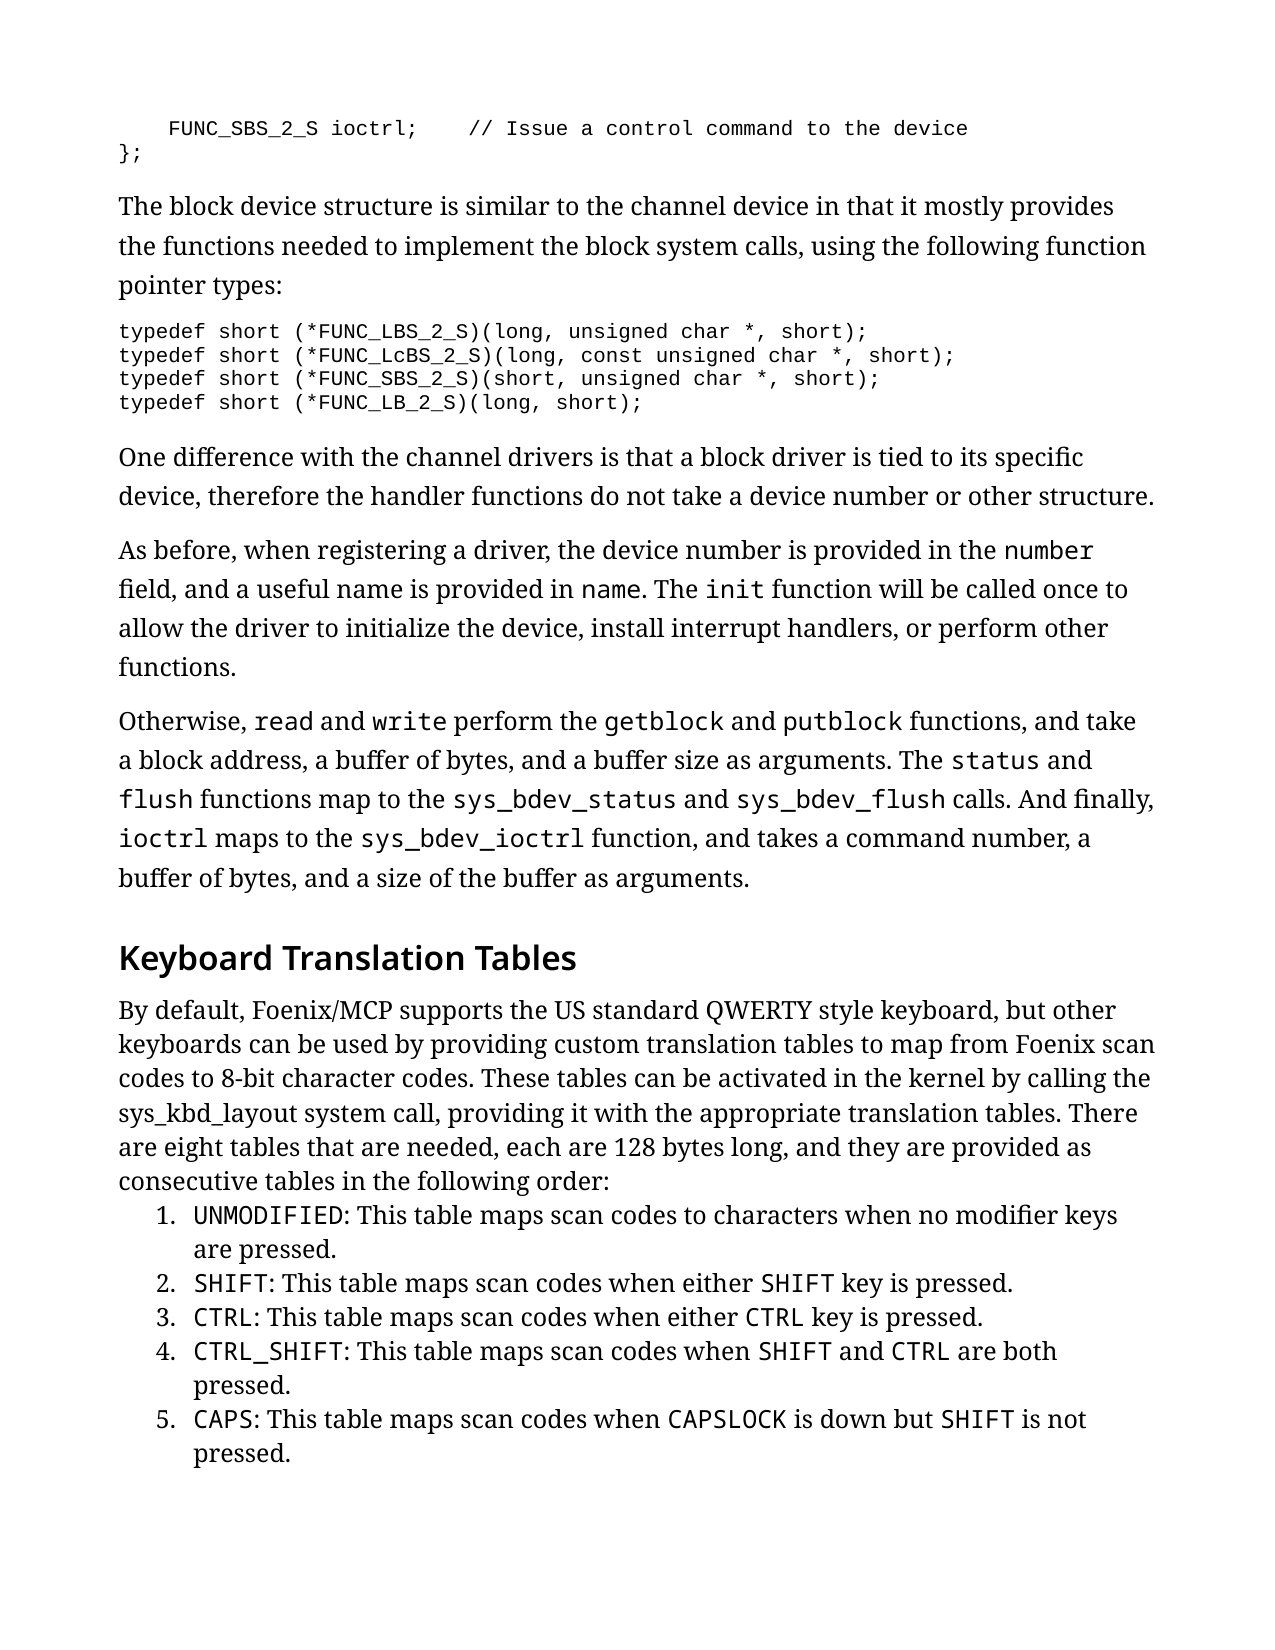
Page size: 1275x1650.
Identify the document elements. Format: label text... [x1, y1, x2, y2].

text typedef short (*FUNC_LcBS_2_S)(long, const unsigned char *, short); [118, 345, 1157, 368]
subtitle Keyboard Translation Tables [118, 935, 1157, 981]
text One difference with the channel drivers is that a block driver is tied to its specific device, therefore the handler functions do not take a device number or other structure. [118, 439, 1157, 513]
text As before, when registering a driver, the device number is provided in the number field, and a useful name is provided in name. The init function will be called once to allow the driver to initialize the device, install interrupt handlers, or perform other functions. [118, 532, 1157, 684]
text typedef short (*FUNC_SBS_2_S)(short, unsigned char *, short); [118, 368, 1157, 392]
text Otherwise, read and write perform the getblock and putblock functions, and take a block address, a buffer of bytes, and a buffer size as arguments. The status and flush functions map to the sys_bdev_status and sys_bdev_flush calls. And finally, ioctrl maps to the sys_bdev_ioctrl function, and takes a command number, a buffer of bytes, and a size of the buffer as arguments. [118, 703, 1157, 894]
text typedef short (*FUNC_LB_2_S)(long, short); [118, 392, 1157, 416]
text }; [118, 142, 1157, 165]
text By default, Foenix/MCP supports the US standard QWERTY style keyboard, but other keyboards can be used by providing custom translation tables to map from Foenix scan codes to 8-bit character codes. These tables can be activated in the kernel by calling the sys_kbd_layout system call, providing it with the appropriate translation tables. There are eight tables that are needed, each are 128 bytes long, and they are provided as consecutive tables in the following order: [118, 993, 1157, 1197]
list SHIFT: This table maps scan codes when either SHIFT key is pressed. [156, 1266, 1157, 1299]
text The block device structure is similar to the channel device in that it mostly provides the functions needed to implement the block system calls, using the following function pointer types: [118, 189, 1157, 301]
list CAPS: This table maps scan codes when CAPSLOCK is down but SHIFT is not pressed. [156, 1402, 1157, 1470]
text typedef short (*FUNC_LBS_2_S)(long, unsigned char *, short); [118, 321, 1157, 345]
list CTRL_SHIFT: This table maps scan codes when SHIFT and CTRL are both pressed. [156, 1334, 1157, 1402]
list CTRL: This table maps scan codes when either CTRL key is pressed. [156, 1299, 1157, 1334]
text FUNC_SBS_2_S ioctrl; // Issue a control command to the device [118, 118, 1157, 142]
list UNMODIFIED: This table maps scan codes to characters when no modifier keys are pressed. [156, 1197, 1157, 1266]
